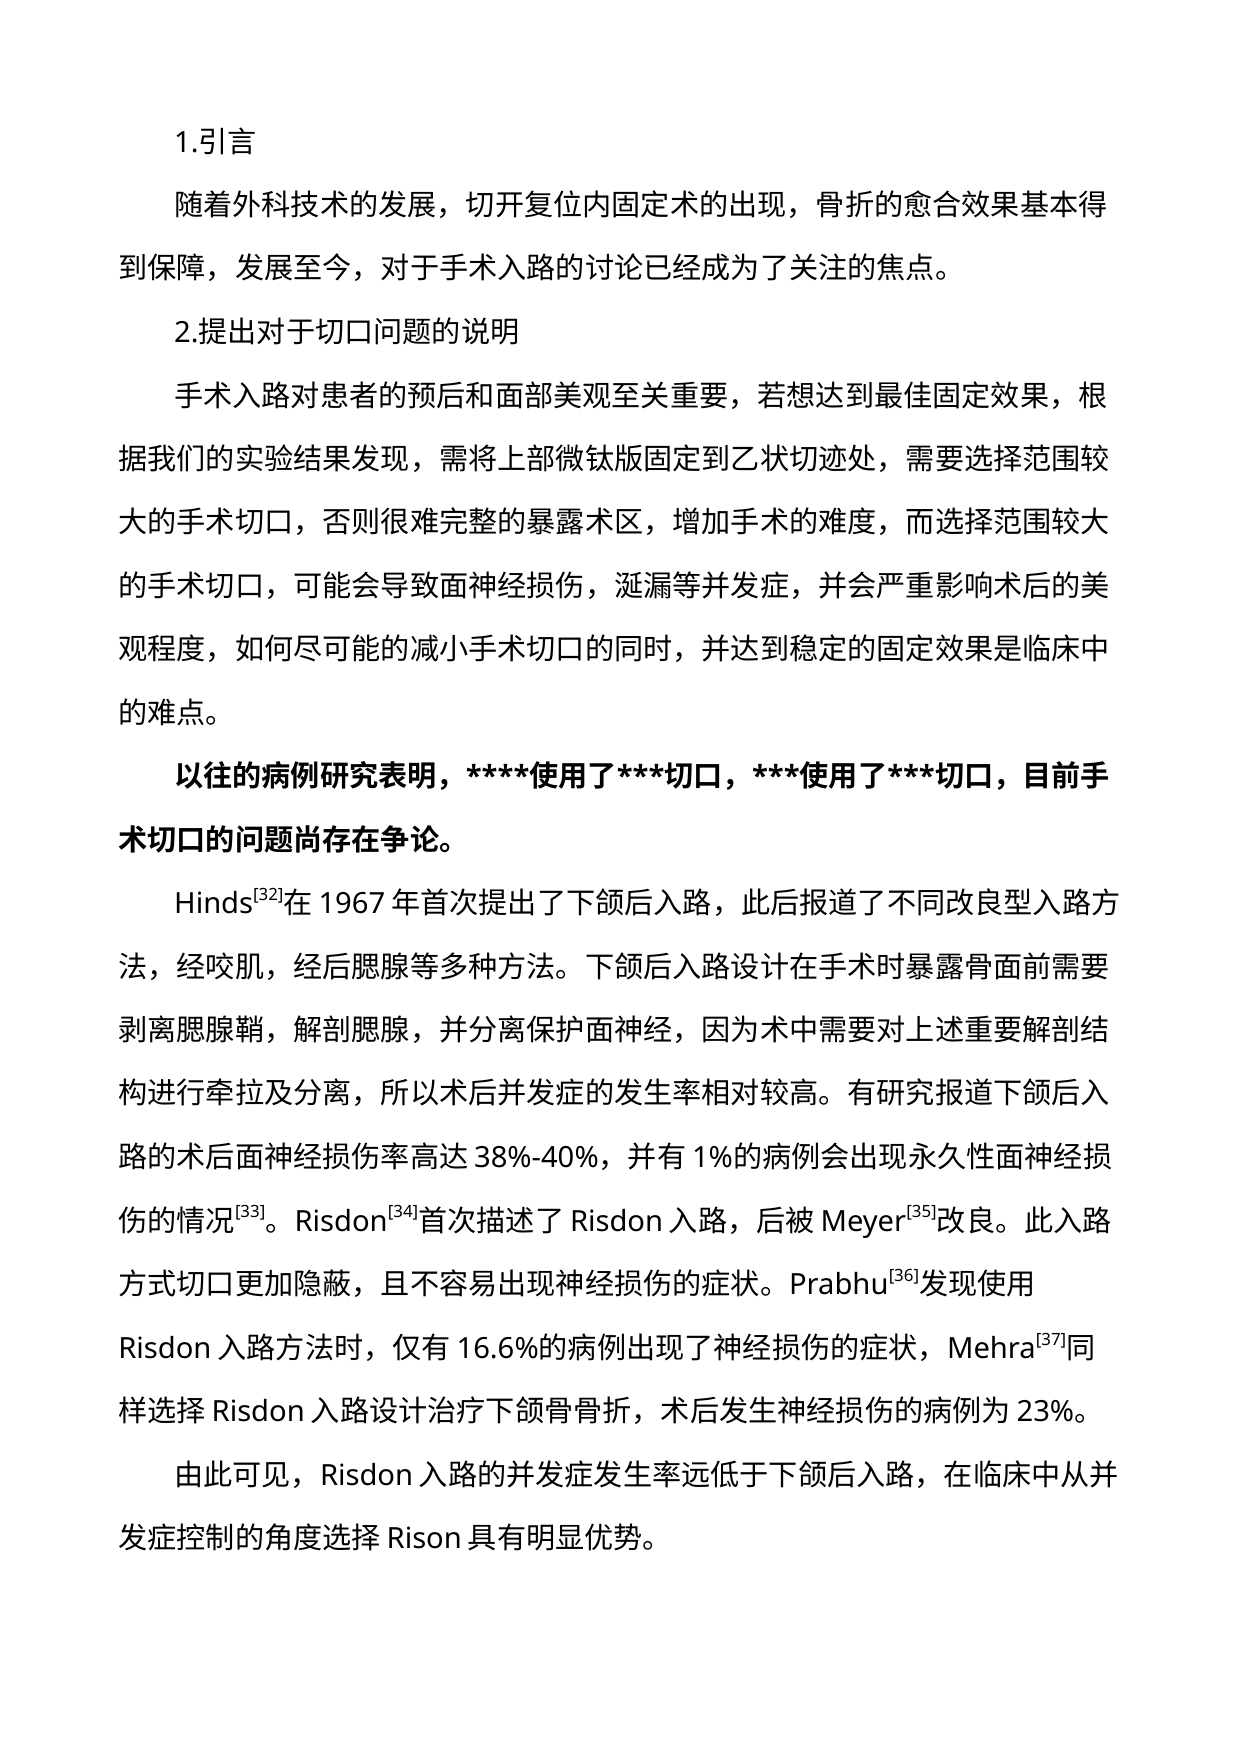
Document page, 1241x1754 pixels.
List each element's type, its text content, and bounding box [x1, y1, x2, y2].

text 以往的病例研究表明，****使用了***切口，***使用了***切口，目前手术切口的问题尚存在争论。 [118, 753, 1122, 858]
text 随着外科技术的发展，切开复位内固定术的出现，骨折的愈合效果基本得到保障，发展至今，对于手术入路的讨论已经成为了关注的焦点。 [118, 182, 1122, 287]
text 手术入路对患者的预后和面部美观至关重要，若想达到最佳固定效果，根据我们的实验结果发现，需将上部微钛版固定到乙状切迹处，需要选择范围较大的手术切口，否则很难完整的暴露术区，增加手术的难度，而选择范围较大的手术切口，可能会导致面神经损伤，涎漏等并发症，并会严重影响术后的美观程度，如何尽可能的减小手术切口的同时，并达到稳定的固定效果是临床中的难点。 [118, 372, 1122, 732]
text 由此可见，Risdon入路的并发症发生率远低于下颌后入路，在临床中从并发症控制的角度选择Rison具有明显优势。 [118, 1451, 1122, 1557]
text Hinds[32]在1967年首次提出了下颌后入路，此后报道了不同改良型入路方法，经咬肌，经后腮腺等多种方法。下颌后入路设计在手术时暴露骨面前需要剥离腮腺鞘，解剖腮腺，并分离保护面神经，因为术中需要对上述重要解剖结构进行牵拉及分离，所以术后并发症的发生率相对较高。有研究报道下颌后入路的术后面神经损伤率高达38%-40%，并有1%的病例会出现永久性面神经损伤的情况[33]。Risdon[34]首次描述了Risdon入路，后被Meyer[35]改良。此入路方式切口更加隐蔽，且不容易出现神经损伤的症状。Prabhu[36]发现使用Risdon入路方法时，仅有16.6%的病例出现了神经损伤的症状，Mehra[37]同样选择Risdon入路设计治疗下颌骨骨折，术后发生神经损伤的病例为23%。 [118, 880, 1122, 1430]
text 1.引言 [118, 118, 1122, 161]
text 2.提出对于切口问题的说明 [118, 308, 1122, 351]
